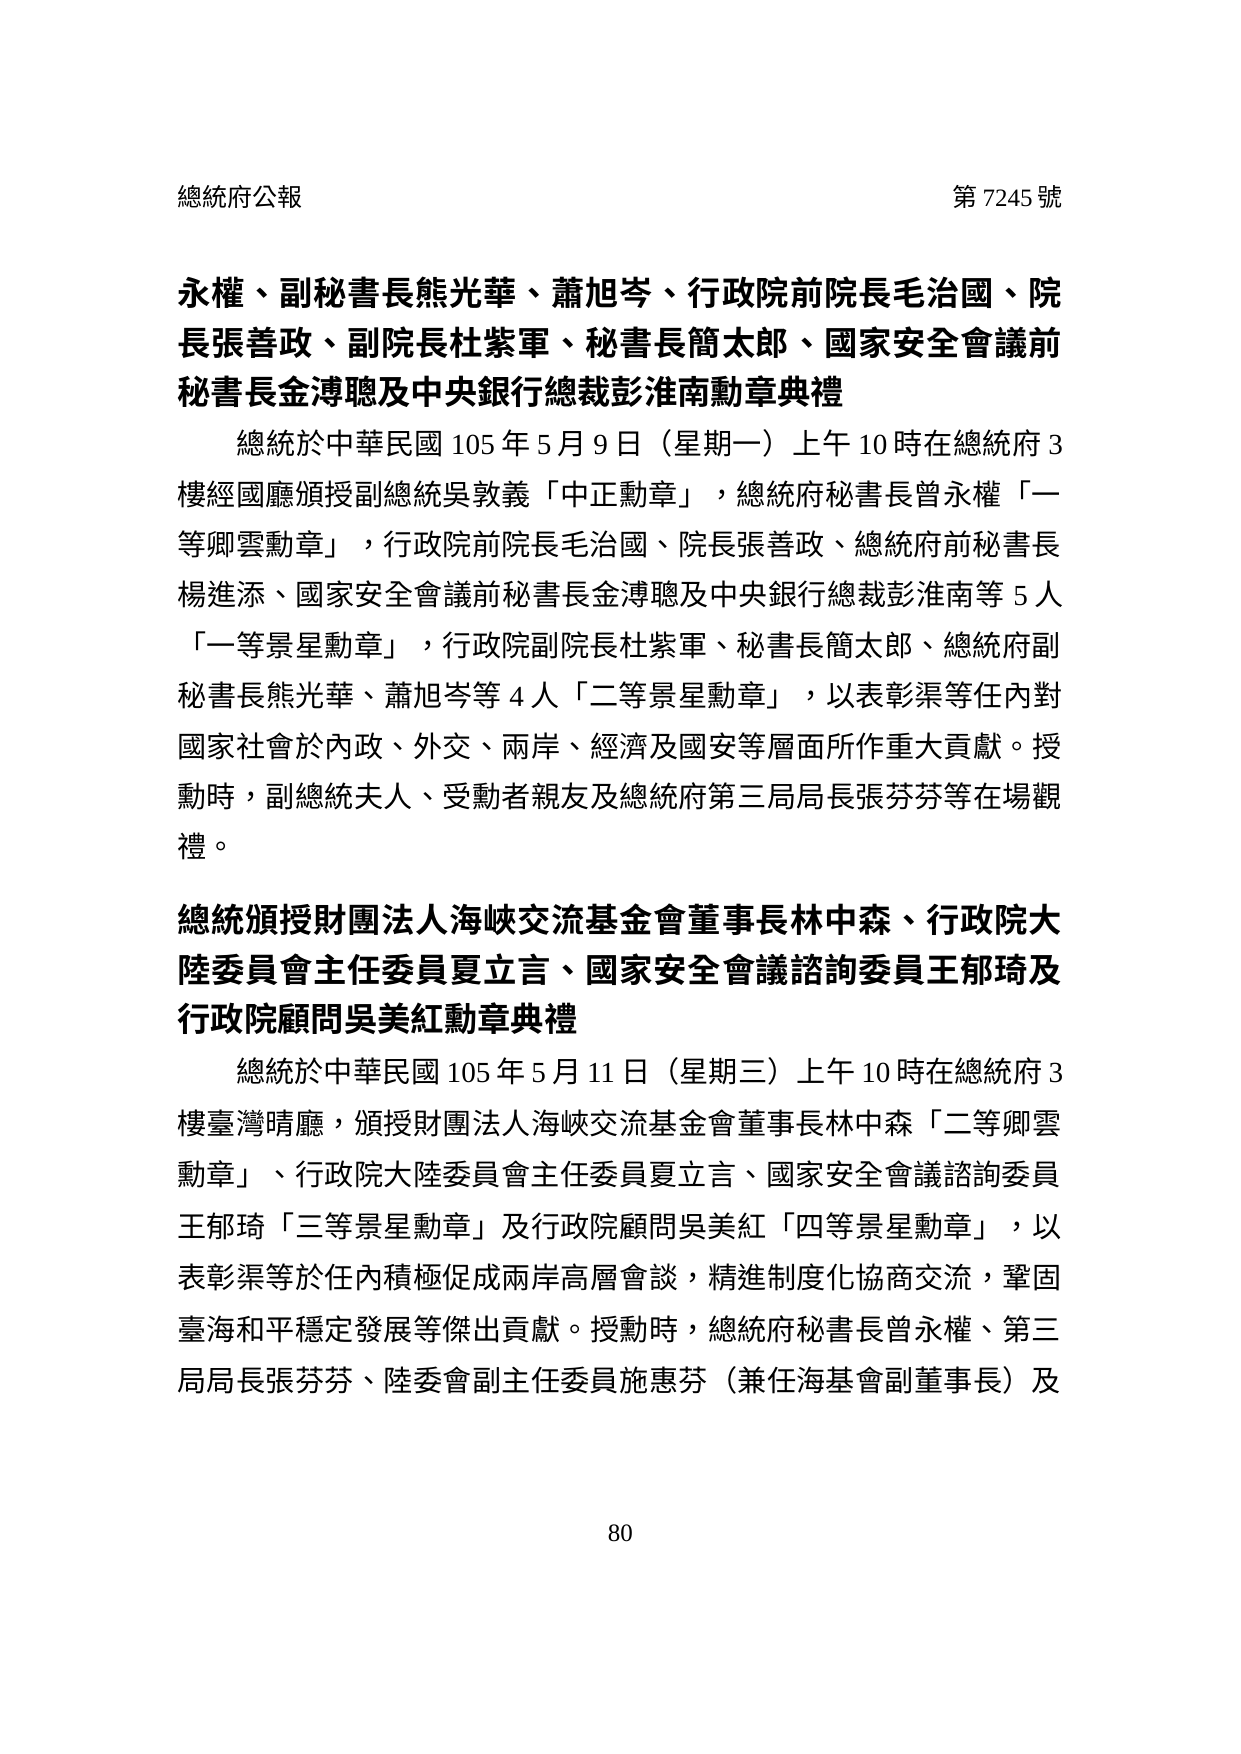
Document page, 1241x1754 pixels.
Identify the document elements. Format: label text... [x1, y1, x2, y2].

text 總統頒授財團法人海峽交流基金會董事長林中森、行政院大陸委員會主任委員夏立言、國家安全會議諮詢委員王郁琦及行政院顧問吳美紅勳章典禮 [177, 893, 1063, 1041]
text 總統於中華民國105年5月9日（星期一）上午10時在總統府3樓經國廳頒授副總統吳敦義「中正勳章」，總統府秘書長曾永權「一等卿雲勳章」，行政院前院長毛治國、院長張善政、總統府前秘書長楊進添、國家安全會議前秘書長金溥聰及中央銀行總裁彭淮南等5人「一等景星勳章」，行政院副院長杜紫軍、秘書長簡太郎、總統府副秘書長熊光華、蕭旭岑等4人「二等景星勳章」，以表彰渠等任內對國家社會於內政、外交、兩岸、經濟及國安等層面所作重大貢獻。授勳時，副總統夫人、受勳者親友及總統府第三局局長張芬芬等在場觀禮。 [177, 414, 1063, 868]
text 永權、副秘書長熊光華、蕭旭岑、行政院前院長毛治國、院長張善政、副院長杜紫軍、秘書長簡太郎、國家安全會議前秘書長金溥聰及中央銀行總裁彭淮南勳章典禮 [177, 266, 1063, 414]
text 總統於中華民國105年5月11日（星期三）上午10時在總統府3樓臺灣晴廳，頒授財團法人海峽交流基金會董事長林中森「二等卿雲勳章」、行政院大陸委員會主任委員夏立言、國家安全會議諮詢委員王郁琦「三等景星勳章」及行政院顧問吳美紅「四等景星勳章」，以表彰渠等於任內積極促成兩岸高層會談，精進制度化協商交流，鞏固臺海和平穩定發展等傑出貢獻。授勳時，總統府秘書長曾永權、第三局局長張芬芬、陸委會副主任委員施惠芬（兼任海基會副董事長）及 [177, 1041, 1063, 1402]
